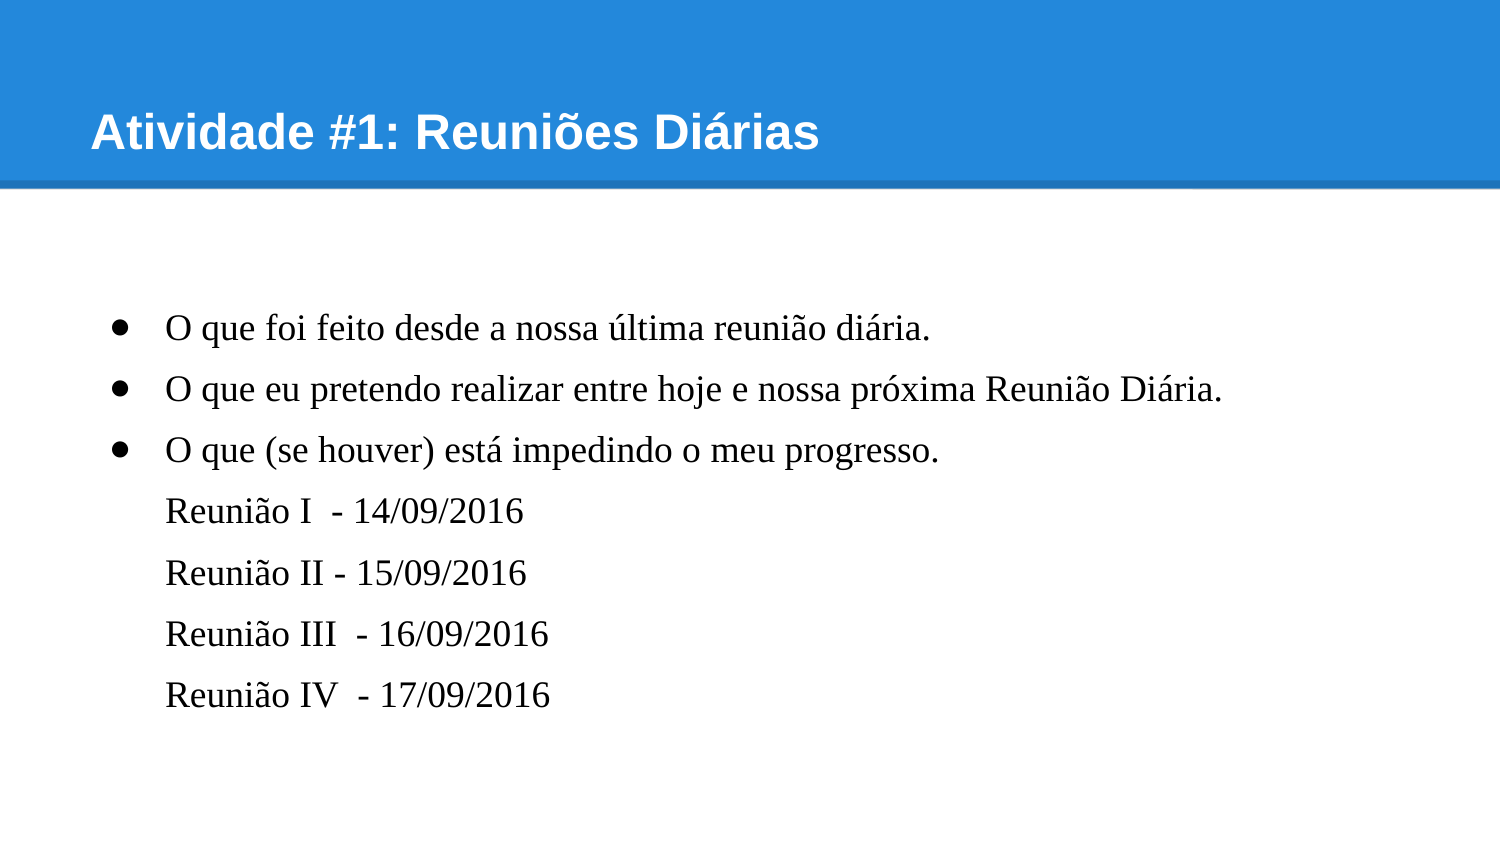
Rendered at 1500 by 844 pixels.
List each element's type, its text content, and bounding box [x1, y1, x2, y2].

list O que foi feito desde a nossa última reunião diária. O que eu pretendo realizar entre hoje e nossa próxima Reunião Diária. O que (se houver) está impedindo o meu progresso. Reunião I - 14/09/2016 Reunião II - 15/09/2016 Reunião III - 16/09/2016 Reunião IV - 17/09/2016 [75, 196, 1425, 808]
title Atividade #1: Reuniões Diárias [75, 33, 1425, 175]
